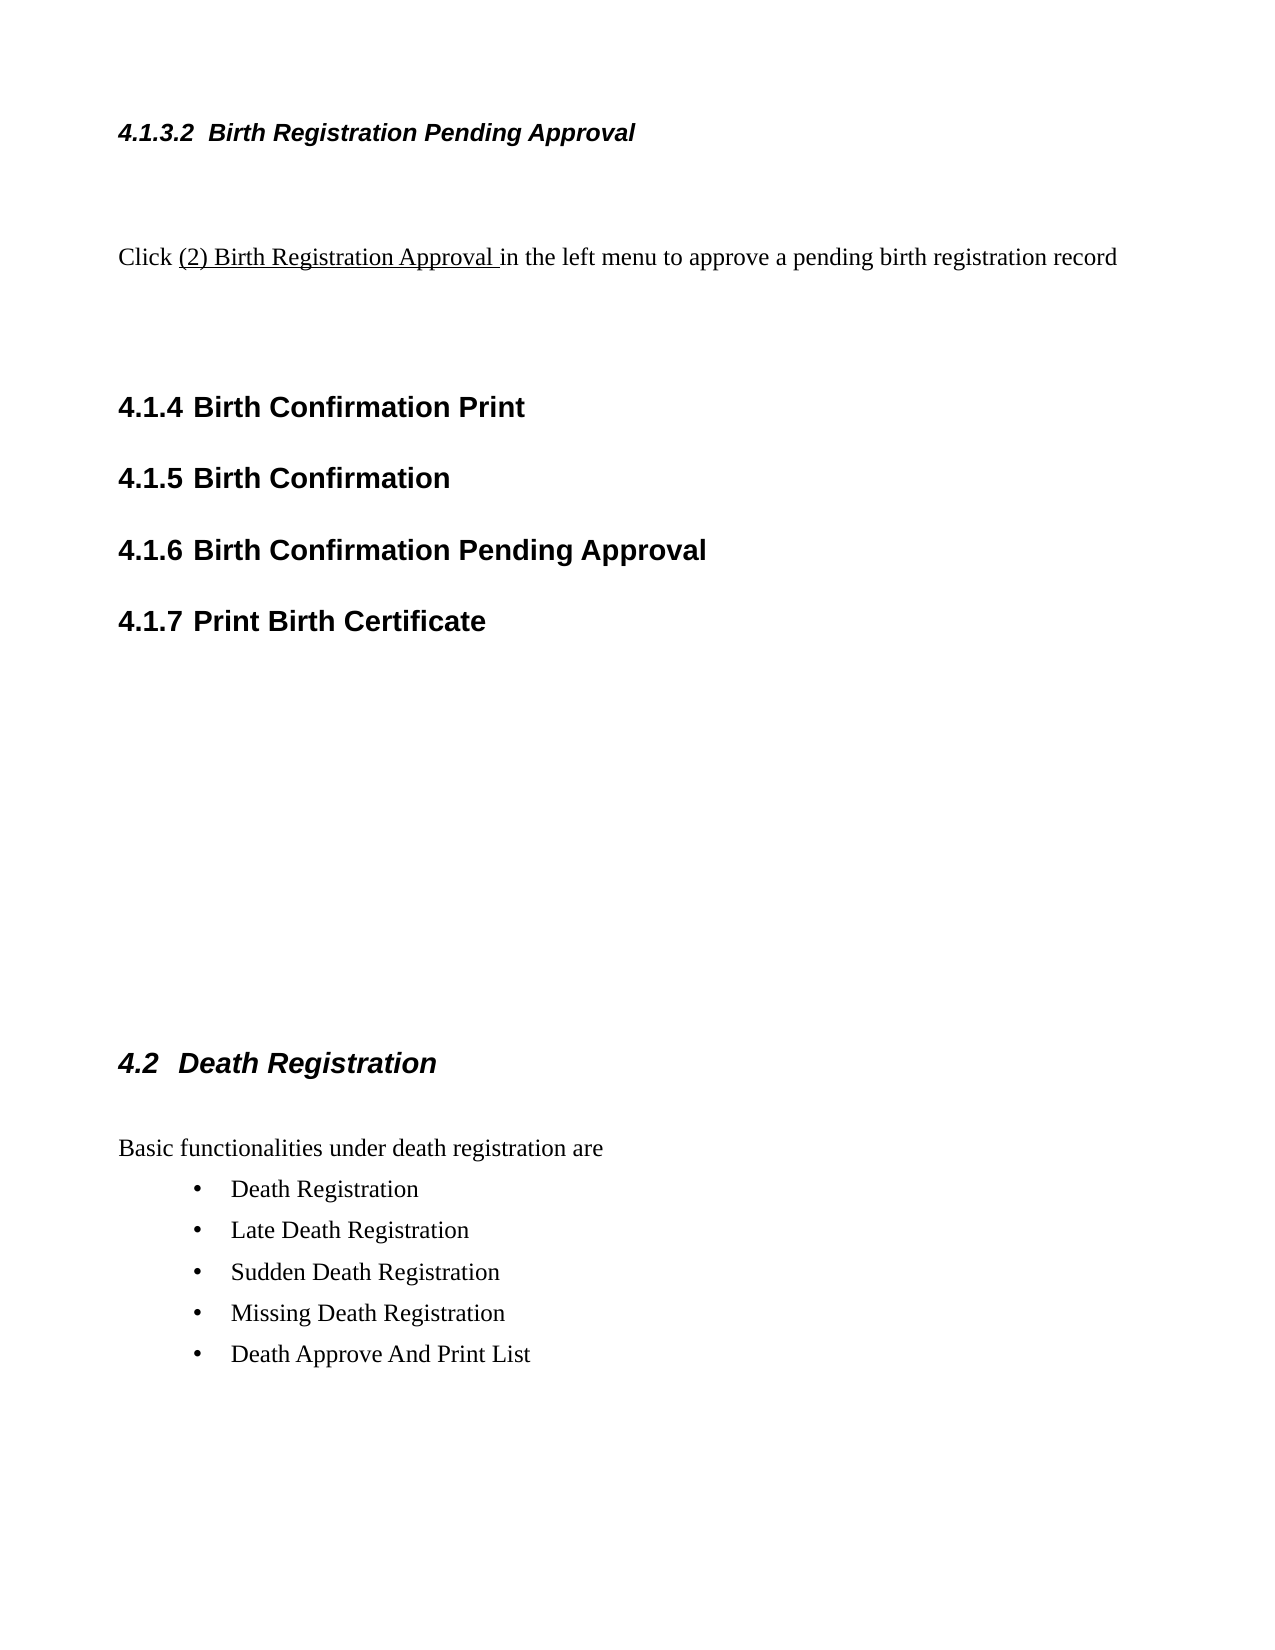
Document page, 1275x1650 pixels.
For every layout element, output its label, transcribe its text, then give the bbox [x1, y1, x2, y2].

list Late Death Registration [193, 1216, 1157, 1244]
text Click (2) Birth Registration Approval in the left menu to approve a pending birth registration record [118, 242, 1157, 270]
list Missing Death Registration [193, 1298, 1157, 1327]
list Death Approve And Print List [193, 1339, 1157, 1368]
subtitle Birth Registration Pending Approval [118, 118, 1157, 147]
list Sudden Death Registration [193, 1257, 1157, 1286]
subtitle Death Registration [118, 1046, 1157, 1079]
subtitle Print Birth Certificate [118, 603, 1157, 637]
text Basic functionalities under death registration are [118, 1133, 1157, 1162]
subtitle Birth Confirmation Pending Approval [118, 532, 1157, 566]
subtitle Birth Confirmation [118, 461, 1157, 495]
list Death Registration [193, 1174, 1157, 1203]
subtitle Birth Confirmation Print [118, 390, 1157, 424]
